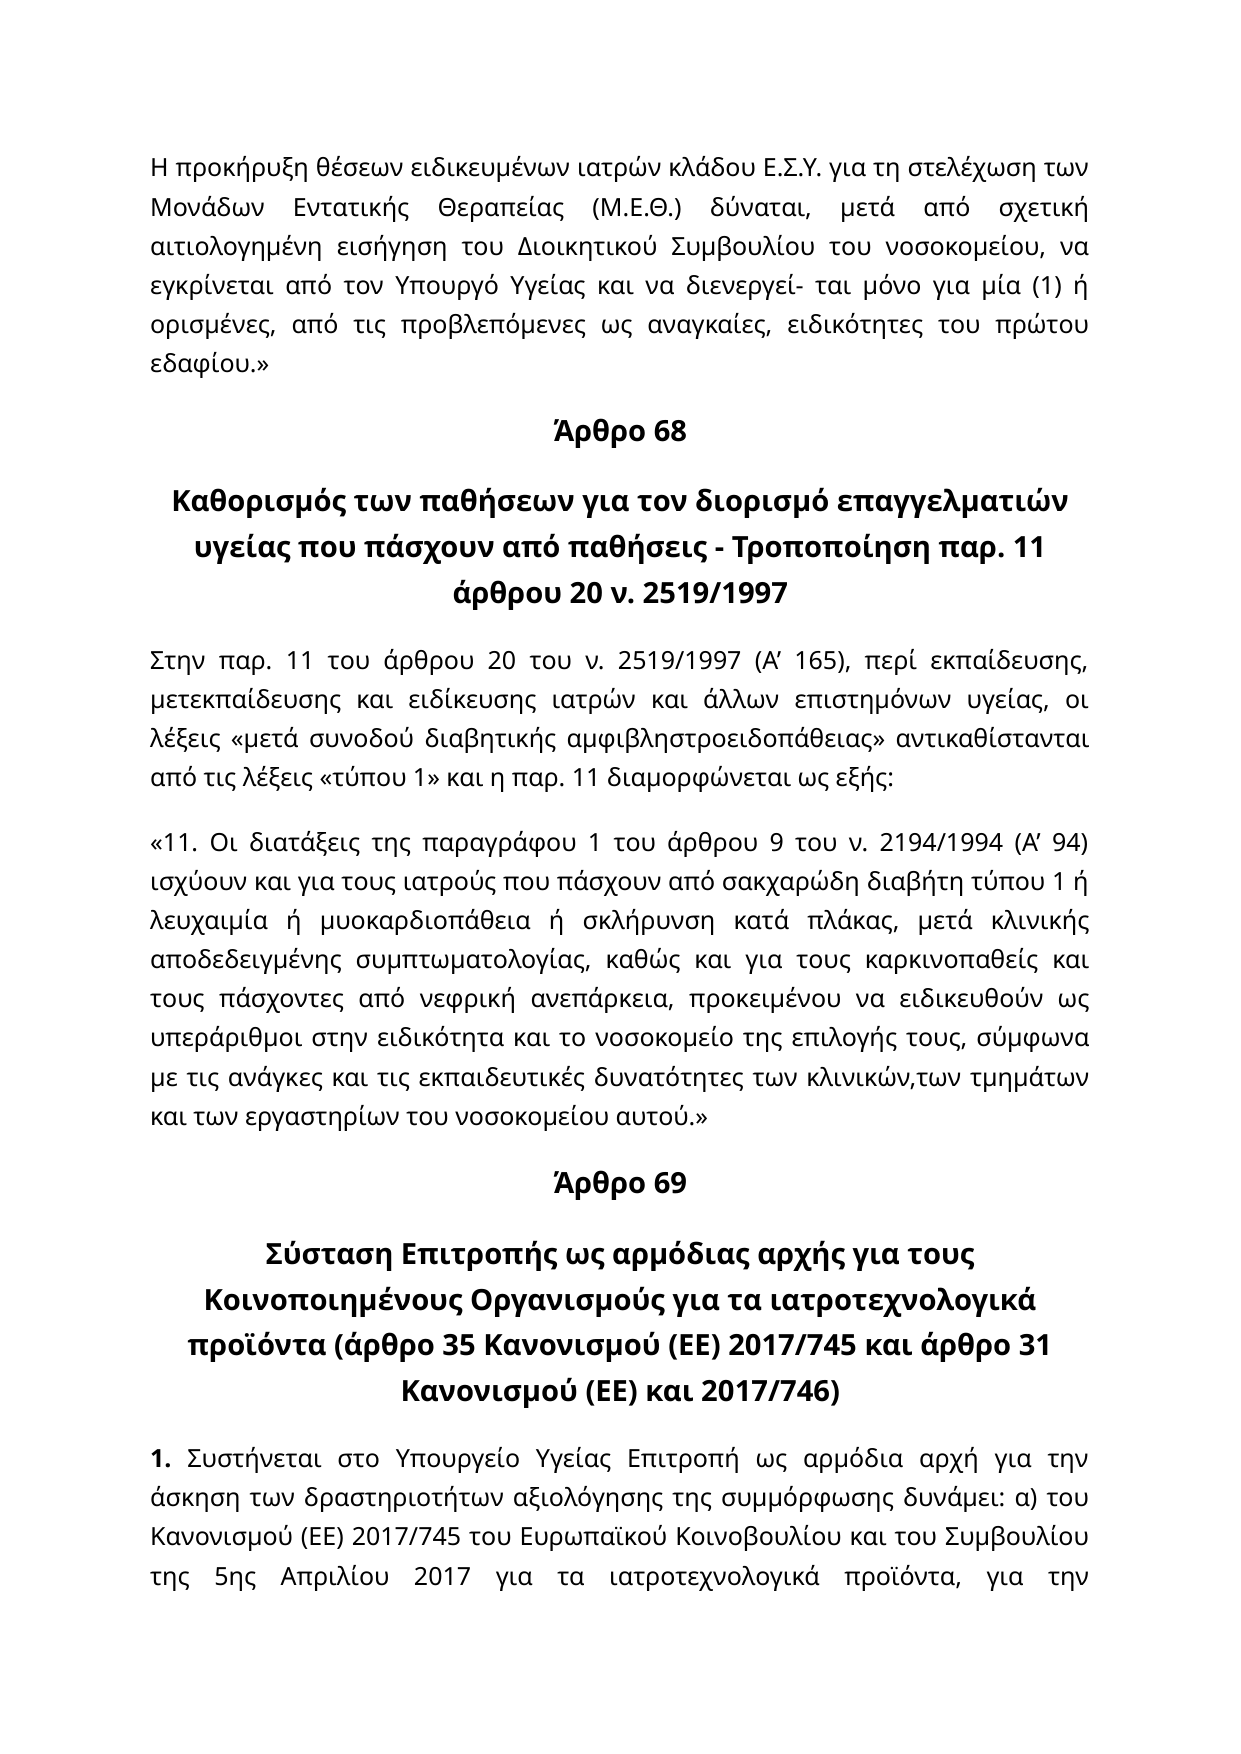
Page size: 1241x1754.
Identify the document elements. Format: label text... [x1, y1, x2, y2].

text Η προκήρυξη θέσεων ειδικευμένων ιατρών κλάδου Ε.Σ.Υ. για τη στελέχωση των Μονάδων Εντατικής Θεραπείας (Μ.Ε.Θ.) δύναται, μετά από σχετική αιτιολογημένη εισήγηση του Διοικητικού Συμβουλίου του νοσοκομείου, να εγκρίνεται από τον Υπουργό Υγείας και να διενεργεί- ται μόνο για μία (1) ή ορισμένες, από τις προβλεπόμενες ως αναγκαίες, ειδικότητες του πρώτου εδαφίου.» [150, 150, 1090, 380]
text «11. Οι διατάξεις της παραγράφου 1 του άρθρου 9 του ν. 2194/1994 (Α’ 94) ισχύουν και για τους ιατρούς που πάσχουν από σακχαρώδη διαβήτη τύπου 1 ή λευχαιμία ή μυοκαρδιοπάθεια ή σκλήρυνση κατά πλάκας, μετά κλινικής αποδεδειγμένης συμπτωματολογίας, καθώς και για τους καρκινοπαθείς και τους πάσχοντες από νεφρική ανεπάρκεια, προκειμένου να ειδικευθούν ως υπεράριθμοι στην ειδικότητα και το νοσοκομείο της επιλογής τους, σύμφωνα με τις ανάγκες και τις εκπαιδευτικές δυνατότητες των κλινικών,των τμημάτων και των εργαστηρίων του νοσοκομείου αυτού.» [150, 824, 1090, 1132]
subtitle Άρθρο 68 [150, 410, 1090, 450]
subtitle Σύσταση Επιτροπής ως αρμόδιας αρχής για τους Κοινοποιημένους Οργανισμούς για τα ιατροτεχνολογικά προϊόντα (άρθρο 35 Κανονισμού (ΕΕ) 2017/745 και άρθρο 31 Κανονισμού (ΕΕ) και 2017/746) [150, 1233, 1090, 1410]
text Στην παρ. 11 του άρθρου 20 του ν. 2519/1997 (Α’ 165), περί εκπαίδευσης, μετεκπαίδευσης και ειδίκευσης ιατρών και άλλων επιστημόνων υγείας, οι λέξεις «μετά συνοδού διαβητικής αμφιβληστροειδοπάθειας» αντικαθίστανται από τις λέξεις «τύπου 1» και η παρ. 11 διαμορφώνεται ως εξής: [150, 642, 1090, 794]
text 1. Συστήνεται στο Υπουργείο Υγείας Επιτροπή ως αρμόδια αρχή για την άσκηση των δραστηριοτήτων αξιολόγησης της συμμόρφωσης δυνάμει: α) του Κανονισμού (ΕΕ) 2017/745 του Ευρωπαϊκού Κοινοβουλίου και του Συμβουλίου της 5ης Απριλίου 2017 για τα ιατροτεχνολογικά προϊόντα, για την [150, 1441, 1090, 1592]
subtitle Καθορισμός των παθήσεων για τον διορισμό επαγγελματιών υγείας που πάσχουν από παθήσεις - Τροποποίηση παρ. 11 άρθρου 20 ν. 2519/1997 [150, 481, 1090, 612]
subtitle Άρθρο 69 [150, 1162, 1090, 1202]
